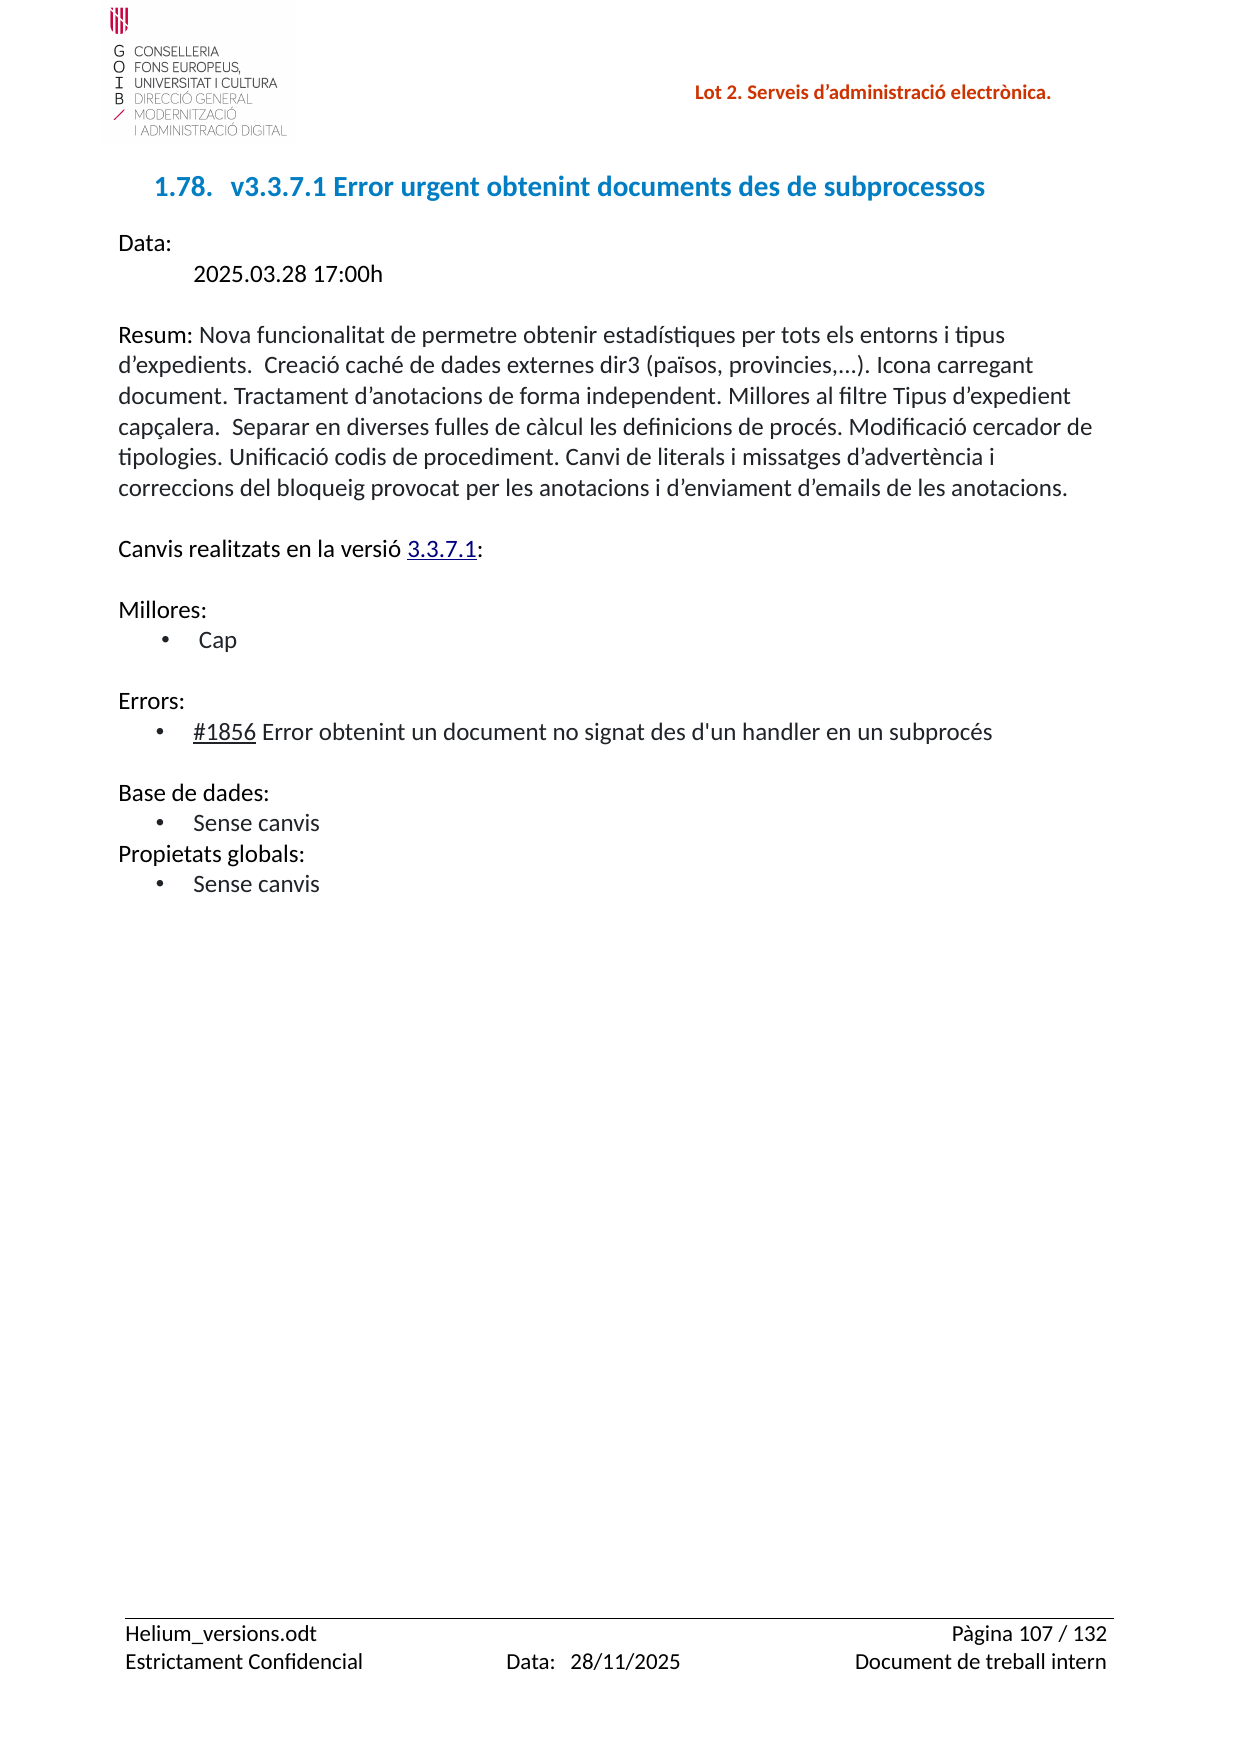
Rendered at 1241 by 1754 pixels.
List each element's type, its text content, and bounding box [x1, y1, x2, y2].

text Millores: [118, 594, 1122, 624]
text Data: [118, 228, 1122, 258]
text Propietats globals: [118, 838, 1122, 868]
text Base de dades: [118, 777, 1122, 807]
picture [100, 0, 297, 144]
text 2025.03.28 17:00h [118, 258, 1122, 289]
list Sense canvis [156, 807, 1122, 838]
list Sense canvis [156, 868, 1122, 899]
text Resum: Nova funcionalitat de permetre obtenir estadístiques per tots els entorns i tipus d’expedients. Creació caché de dades externes dir3 (països, provincies,...). Icona carregant document. Tractament d’anotacions de forma independent. Millores al filtre Tipus d’expedient capçalera. Separar en diverses fulles de càlcul les definicions de procés. Modificació cercador de tipologies. Unificació codis de procediment. Canvi de literals i missatges d’advertència i correccions del bloqueig provocat per les anotacions i d’enviament d’emails de les anotacions. [118, 319, 1122, 502]
list #1856 Error obtenint un document no signat des d'un handler en un subprocés [156, 716, 1122, 746]
list Cap [161, 624, 1122, 655]
text Errors: [118, 685, 1122, 716]
text Canvis realitzats en la versió 3.3.7.1: [118, 533, 1122, 563]
subtitle v3.3.7.1 Error urgent obtenint documents des de subprocessos [153, 168, 1122, 204]
